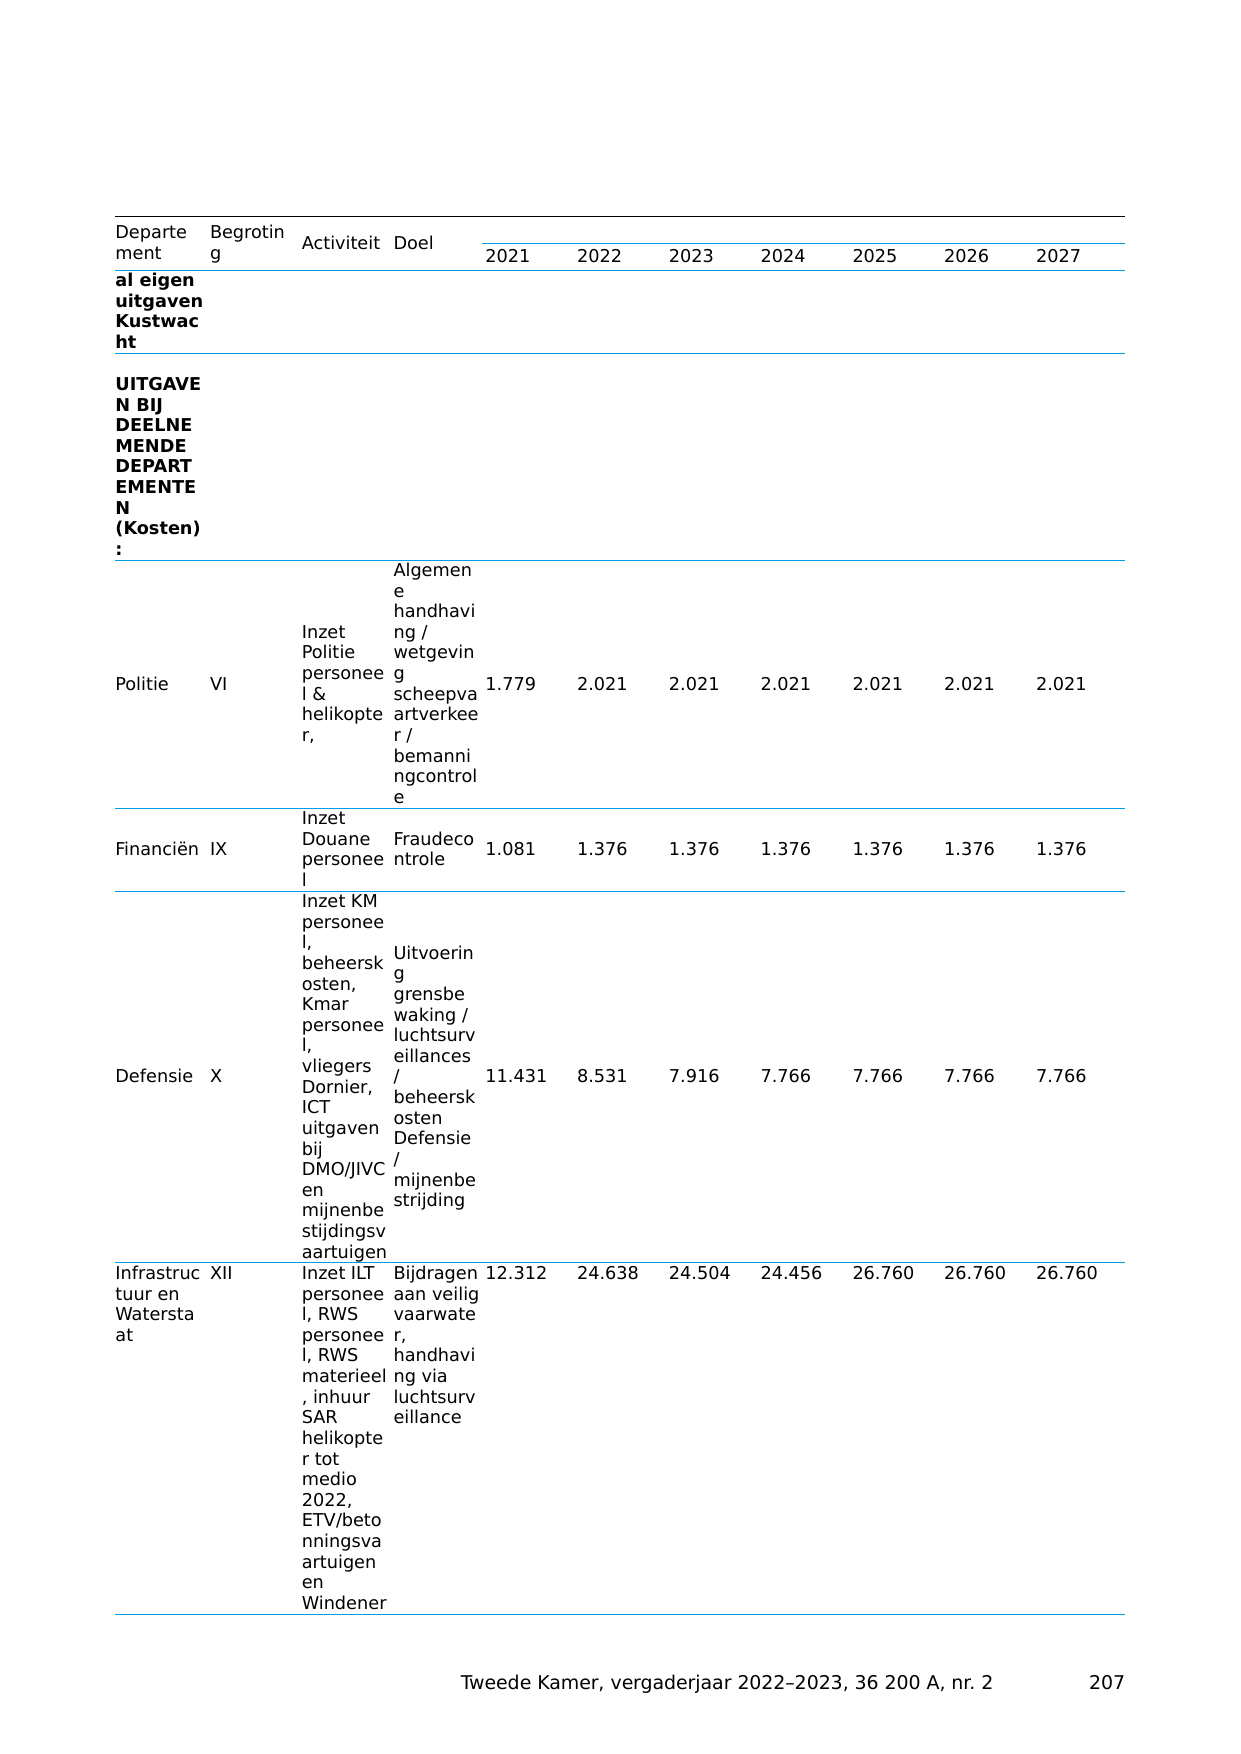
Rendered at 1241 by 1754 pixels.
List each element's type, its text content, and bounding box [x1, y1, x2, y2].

table_cell [758, 374, 849, 559]
table_cell [941, 374, 1033, 559]
table_cell 24.456 [758, 1263, 849, 1613]
table_cell 2027 [1033, 244, 1125, 270]
table_cell XII [207, 1263, 299, 1613]
table_cell 7.916 [666, 892, 757, 1262]
table_cell Bijdragen aan veilig vaarwater, handhaving via luchtsurveillance [390, 1263, 482, 1613]
table_cell 2.021 [941, 561, 1033, 807]
table_cell [941, 354, 1033, 374]
table_cell Begroting [207, 217, 299, 270]
table_cell 24.504 [666, 1263, 757, 1613]
table_cell UITGAVEN BIJ DEELNEMENDE DEPARTEMENTEN (Kosten): [115, 374, 207, 559]
table_cell [849, 374, 941, 559]
table_cell Departement [115, 217, 207, 270]
table_cell [482, 217, 1125, 243]
table_cell [574, 354, 666, 374]
table_cell [482, 374, 574, 559]
table_cell [941, 271, 1033, 353]
table_cell 7.766 [1033, 892, 1125, 1262]
table_cell 26.760 [1033, 1263, 1125, 1613]
table_cell [666, 374, 757, 559]
table_cell 26.760 [941, 1263, 1033, 1613]
table_cell VI [207, 561, 299, 807]
table_cell [1033, 271, 1125, 353]
table_cell 7.766 [849, 892, 941, 1262]
table_cell [849, 354, 941, 374]
table_cell 1.779 [482, 561, 574, 807]
table_cell 11.431 [482, 892, 574, 1262]
table_cell [574, 271, 666, 353]
table_cell 8.531 [574, 892, 666, 1262]
table_cell [574, 374, 666, 559]
table_cell [1033, 354, 1125, 374]
table_cell [666, 271, 757, 353]
table_cell 12.312 [482, 1263, 574, 1613]
table_cell 1.081 [482, 809, 574, 891]
table_cell 7.766 [941, 892, 1033, 1262]
table_cell [207, 271, 299, 353]
table_cell 1.376 [666, 809, 757, 891]
table_cell IX [207, 809, 299, 891]
table_cell 24.638 [574, 1263, 666, 1613]
table_cell [482, 271, 574, 353]
table_cell Inzet Politie personeel & helikopter, [299, 561, 390, 807]
table_cell 2.021 [666, 561, 757, 807]
table_cell 2024 [758, 244, 849, 270]
table_cell [482, 354, 574, 374]
table_cell [758, 354, 849, 374]
table_cell 2.021 [574, 561, 666, 807]
table_cell 2022 [574, 244, 666, 270]
table_cell Algemene handhaving / wetgeving scheepvaartverkeer / bemanningcontrole [390, 561, 482, 807]
table_cell [115, 354, 207, 374]
table_cell 1.376 [849, 809, 941, 891]
table_cell [666, 354, 757, 374]
table_cell 7.766 [758, 892, 849, 1262]
table_cell 1.376 [758, 809, 849, 891]
table_cell 1.376 [1033, 809, 1125, 891]
table_cell 2026 [941, 244, 1033, 270]
table_cell Infrastructuur en Waterstaat [115, 1263, 207, 1613]
table_cell Fraudecontrole [390, 809, 482, 891]
table_cell 2.021 [849, 561, 941, 807]
table_cell [849, 271, 941, 353]
table_cell [390, 374, 482, 559]
table_cell Doel [390, 217, 482, 270]
table_cell Defensie [115, 892, 207, 1262]
table_cell al eigen uitgaven Kustwacht [115, 271, 207, 353]
table_cell [299, 354, 390, 374]
table_cell [299, 271, 390, 353]
table_cell 2023 [666, 244, 757, 270]
table_cell Inzet KM personeel, beheerskosten, Kmar personeel, vliegers Dornier, ICT uitgaven bij DMO/JIVC en mijnenbestijdingsvaartuigen [299, 892, 390, 1262]
table_cell X [207, 892, 299, 1262]
table_cell 2.021 [758, 561, 849, 807]
table_cell [207, 374, 299, 559]
table_cell [299, 374, 390, 559]
table_cell [207, 354, 299, 374]
table_cell Activiteit [299, 217, 390, 270]
table_cell Politie [115, 561, 207, 807]
table_cell 2025 [849, 244, 941, 270]
table_cell 1.376 [574, 809, 666, 891]
table_cell Inzet ILT personeel, RWS personeel, RWS materieel, inhuur SAR helikopter tot medio 2022, ETV/betonningsvaartuigen en Windener [299, 1263, 390, 1613]
table_cell Inzet Douane personeel [299, 809, 390, 891]
table_cell 26.760 [849, 1263, 941, 1613]
table_cell [758, 271, 849, 353]
table_cell 2021 [482, 244, 574, 270]
table_cell [390, 354, 482, 374]
table_cell [390, 271, 482, 353]
table_cell 1.376 [941, 809, 1033, 891]
table_cell [1033, 374, 1125, 559]
table_cell Financiën [115, 809, 207, 891]
table_header Tabel 75 Overzichtsconstructie Kustwacht Nederland (bedragen x € 1.000) [115, 191, 1125, 216]
table_cell Uitvoering grensbewaking / luchtsurveillances / beheerskosten Defensie / mijnenbestrijding [390, 892, 482, 1262]
table_cell 2.021 [1033, 561, 1125, 807]
